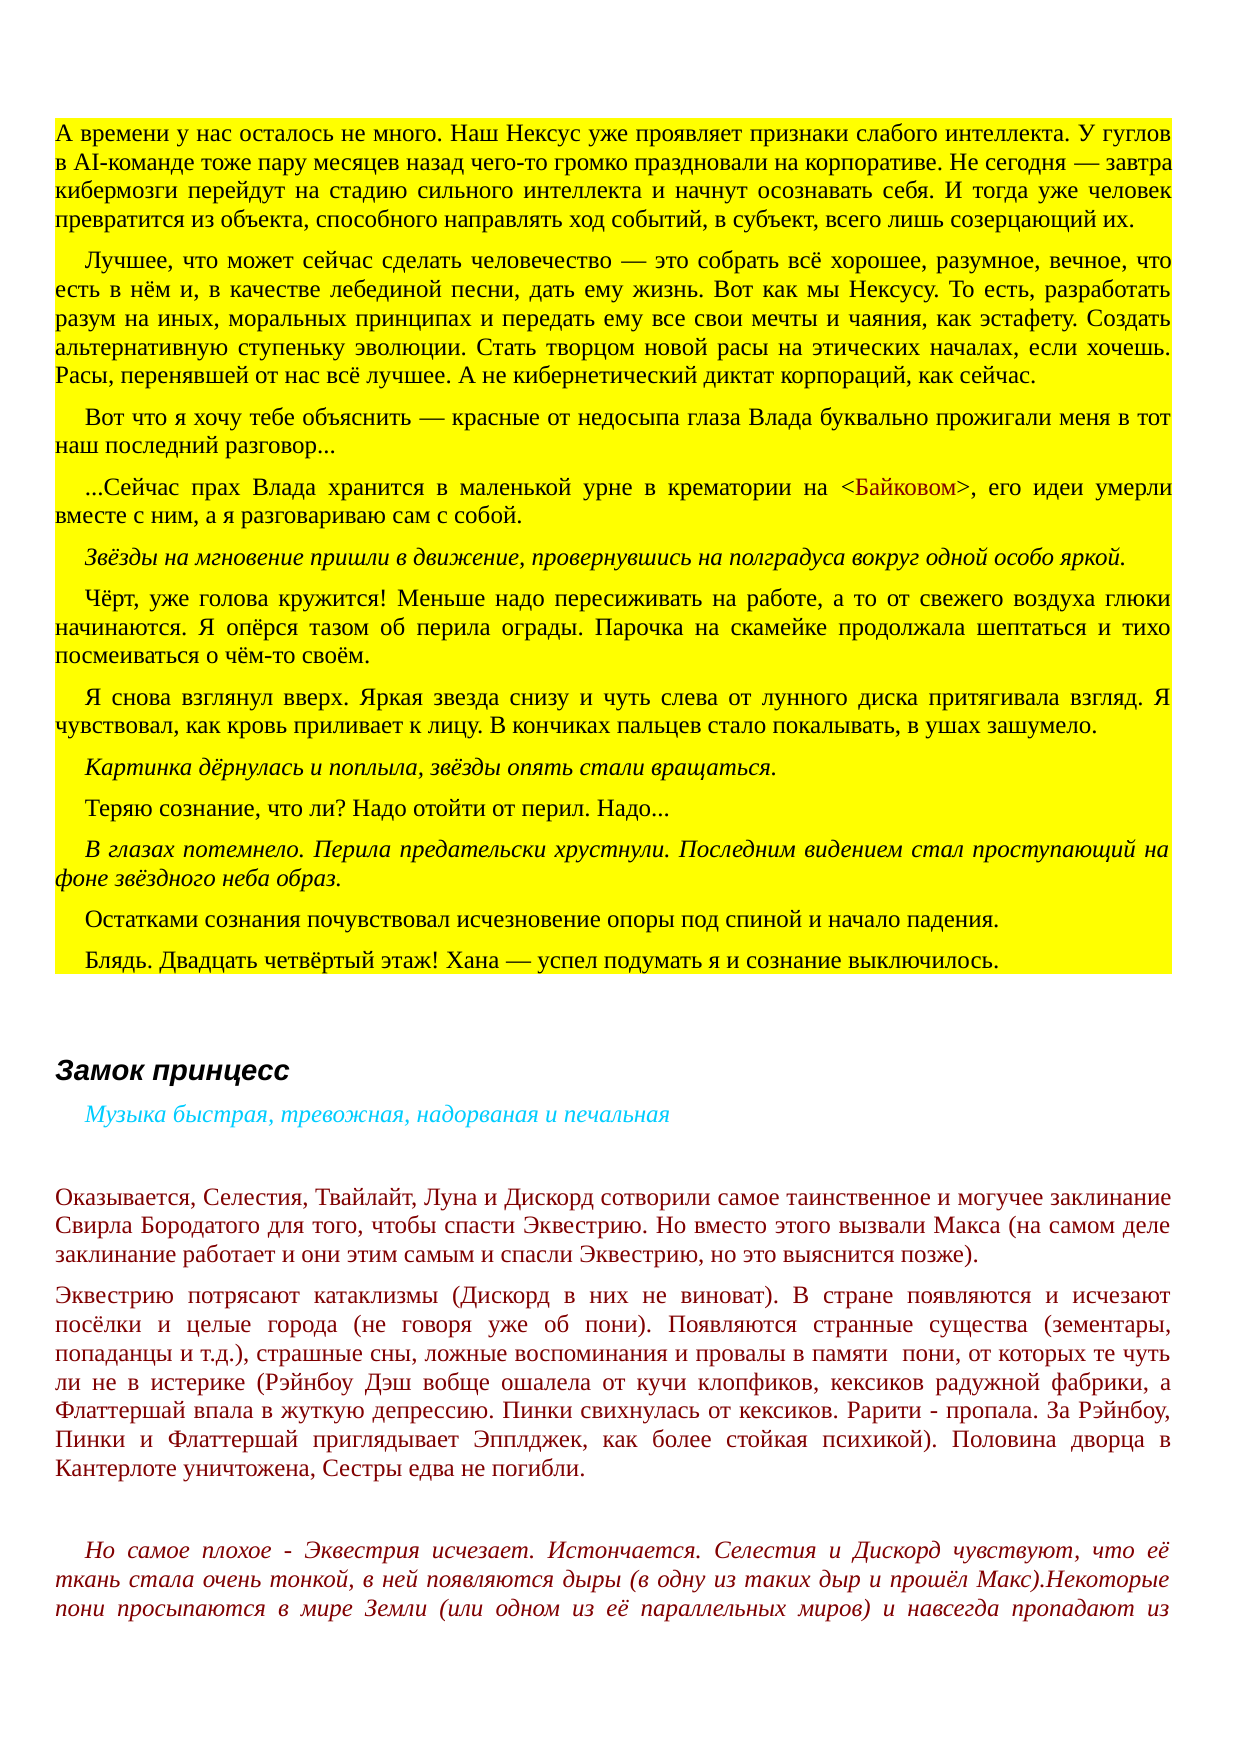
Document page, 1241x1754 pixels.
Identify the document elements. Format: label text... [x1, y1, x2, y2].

text Музыка быстрая, тревожная, надорваная и печальная [55, 1099, 1172, 1128]
text А времени у нас осталось не много. Наш Нексус уже проявляет признаки слабого интеллекта. У гуглов в AI-команде тоже пару месяцев назад чего-то громко праздновали на корпоративе. Не сегодня — завтра кибермозги перейдут на стадию сильного интеллекта и начнут осознавать себя. И тогда уже человек превратится из объекта, способного направлять ход событий, в субъект, всего лишь созерцающий их. [55, 118, 1172, 233]
text Блядь. Двадцать четвёртый этаж! Хана — успел подумать я и сознание выключилось. [55, 946, 1172, 974]
text Оказывается, Селестия, Твайлайт, Луна и Дискорд сотворили самое таинственное и могучее заклинание Свирла Бородатого для того, чтобы спасти Эквестрию. Но вместо этого вызвали Макса (на самом деле заклинание работает и они этим самым и спасли Эквестрию, но это выяснится позже). [55, 1182, 1172, 1268]
text Но самое плохое - Эквестрия исчезает. Истончается. Селестия и Дискорд чувствуют, что её ткань стала очень тонкой, в ней появляются дыры (в одну из таких дыр и прошёл Макс).Некоторые пони просыпаются в мире Земли (или одном из её параллельных миров) и навсегда пропадают из [55, 1535, 1172, 1622]
text Чёрт, уже голова кружится! Меньше надо пересиживать на работе, а то от свежего воздуха глюки начинаются. Я опёрся тазом об перила ограды. Парочка на скамейке продолжала шептаться и тихо посмеиваться о чём-то своём. [55, 583, 1172, 669]
text Эквестрию потрясают катаклизмы (Дискорд в них не виноват). В стране появляются и исчезают посёлки и целые города (не говоря уже об пони). Появляются странные существа (зементары, попаданцы и т.д.), страшные сны, ложные воспоминания и провалы в памяти пони, от которых те чуть ли не в истерике (Рэйнбоу Дэш вобще ошалела от кучи клопфиков, кексиков радужной фабрики, а Флаттершай впала в жуткую депрессию. Пинки свихнулась от кексиков. Рарити - пропала. За Рэйнбоу, Пинки и Флаттершай приглядывает Эпплджек, как более стойкая психикой). Половина дворца в Кантерлоте уничтожена, Сестры едва не погибли. [55, 1280, 1172, 1482]
text ...Сейчас прах Влада хранится в маленькой урне в крематории на <Байковом>, его идеи умерли вместе с ним, а я разговариваю сам с собой. [55, 472, 1172, 529]
text Остатками сознания почувствовал исчезновение опоры под спиной и начало падения. [55, 904, 1172, 933]
subtitle Замок принцесс [55, 1053, 1172, 1087]
text В глазах потемнело. Перила предательски хрустнули. Последним видением стал проступающий на фоне звёздного неба образ. [55, 834, 1172, 892]
text Лучшее, что может сейчас сделать человечество — это собрать всё хорошее, разумное, вечное, что есть в нём и, в качестве лебединой песни, дать ему жизнь. Вот как мы Нексусу. То есть, разработать разум на иных, моральных принципах и передать ему все свои мечты и чаяния, как эстафету. Создать альтернативную ступеньку эволюции. Стать творцом новой расы на этических началах, если хочешь. Расы, перенявшей от нас всё лучшее. А не кибернетический диктат корпораций, как сейчас. [55, 246, 1172, 389]
text Я снова взглянул вверх. Яркая звезда снизу и чуть слева от лунного диска притягивала взгляд. Я чувствовал, как кровь приливает к лицу. В кончиках пальцев стало покалывать, в ушах зашумело. [55, 682, 1172, 739]
text Теряю сознание, что ли? Надо отойти от перил. Надо... [55, 793, 1172, 822]
text Звёзды на мгновение пришли в движение, провернувшись на полградуса вокруг одной особо яркой. [55, 542, 1172, 571]
text Вот что я хочу тебе объяснить — красные от недосыпа глаза Влада буквально прожигали меня в тот наш последний разговор... [55, 402, 1172, 459]
text Картинка дёрнулась и поплыла, звёзды опять стали вращаться. [55, 752, 1172, 781]
